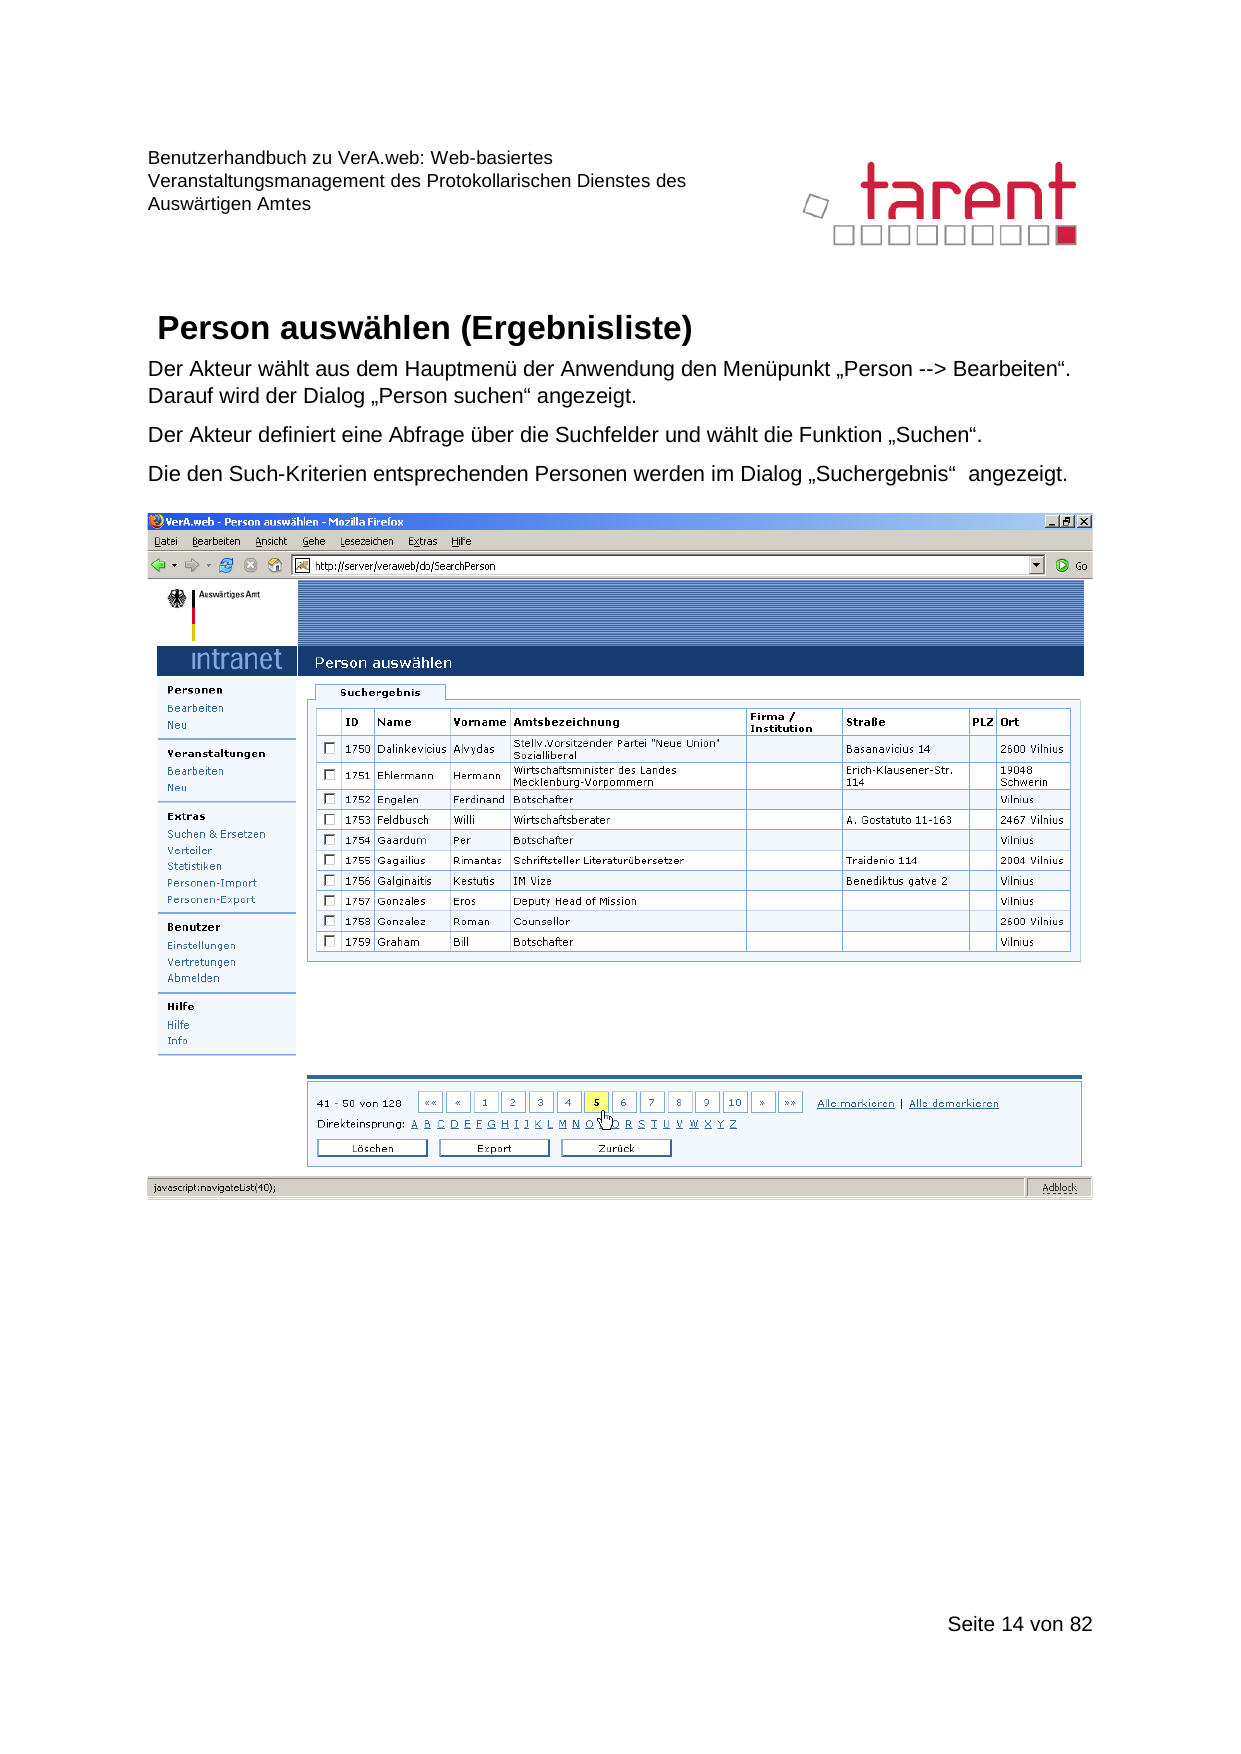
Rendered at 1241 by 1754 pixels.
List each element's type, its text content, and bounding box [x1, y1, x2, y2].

text Der Akteur definiert eine Abfrage über die Suchfelder und wählt die Funktion „Suchen“. [148, 422, 1092, 447]
picture [790, 151, 1091, 255]
text Die den Such-Kriterien entsprechenden Personen werden im Dialog „Suchergebnis“ angezeigt. [148, 462, 1092, 513]
text Der Akteur wählt aus dem Hauptmenü der Anwendung den Menüpunkt „Person --> Bearbeiten“. Darauf wird der Dialog „Person suchen“ angezeigt. [148, 356, 1092, 408]
subtitle Person auswählen (Ergebnisliste) [148, 309, 1092, 346]
picture [147, 513, 1093, 1200]
